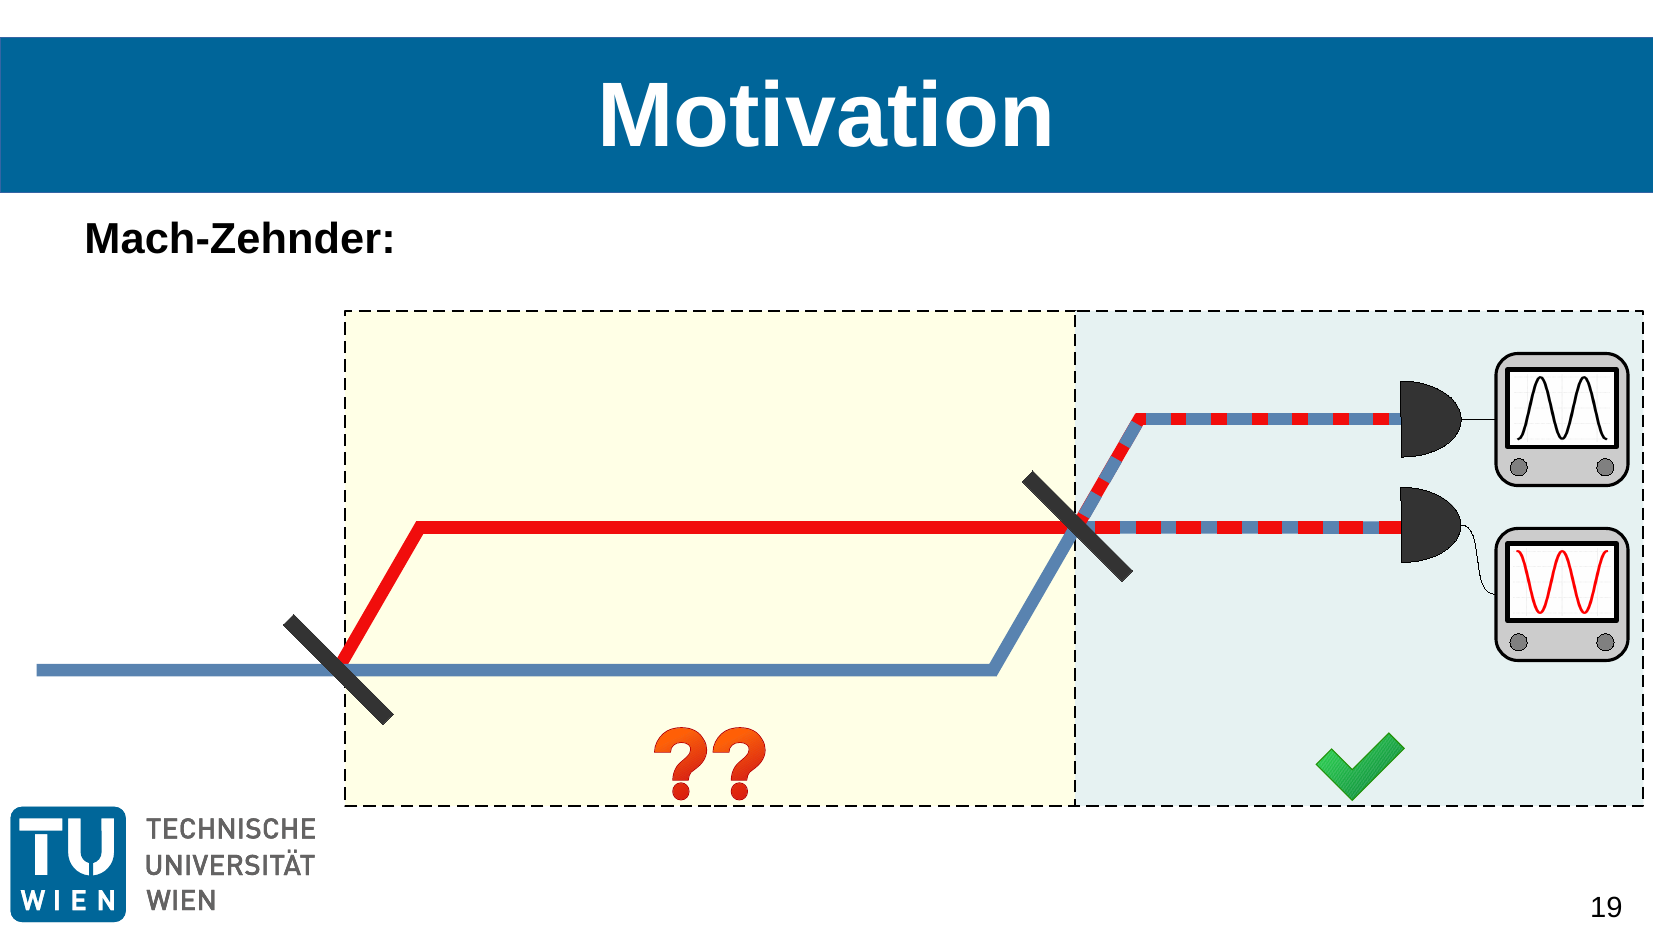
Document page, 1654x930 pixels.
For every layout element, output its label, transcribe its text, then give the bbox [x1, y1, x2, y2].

picture [1510, 371, 1614, 445]
text_box [283, 310, 1644, 806]
picture [1509, 545, 1615, 619]
list Mach-Zehnder: [84, 214, 404, 293]
text_box [350, 534, 1063, 663]
picture [631, 714, 790, 816]
title Motivation [0, 37, 1653, 193]
picture [1298, 702, 1421, 826]
